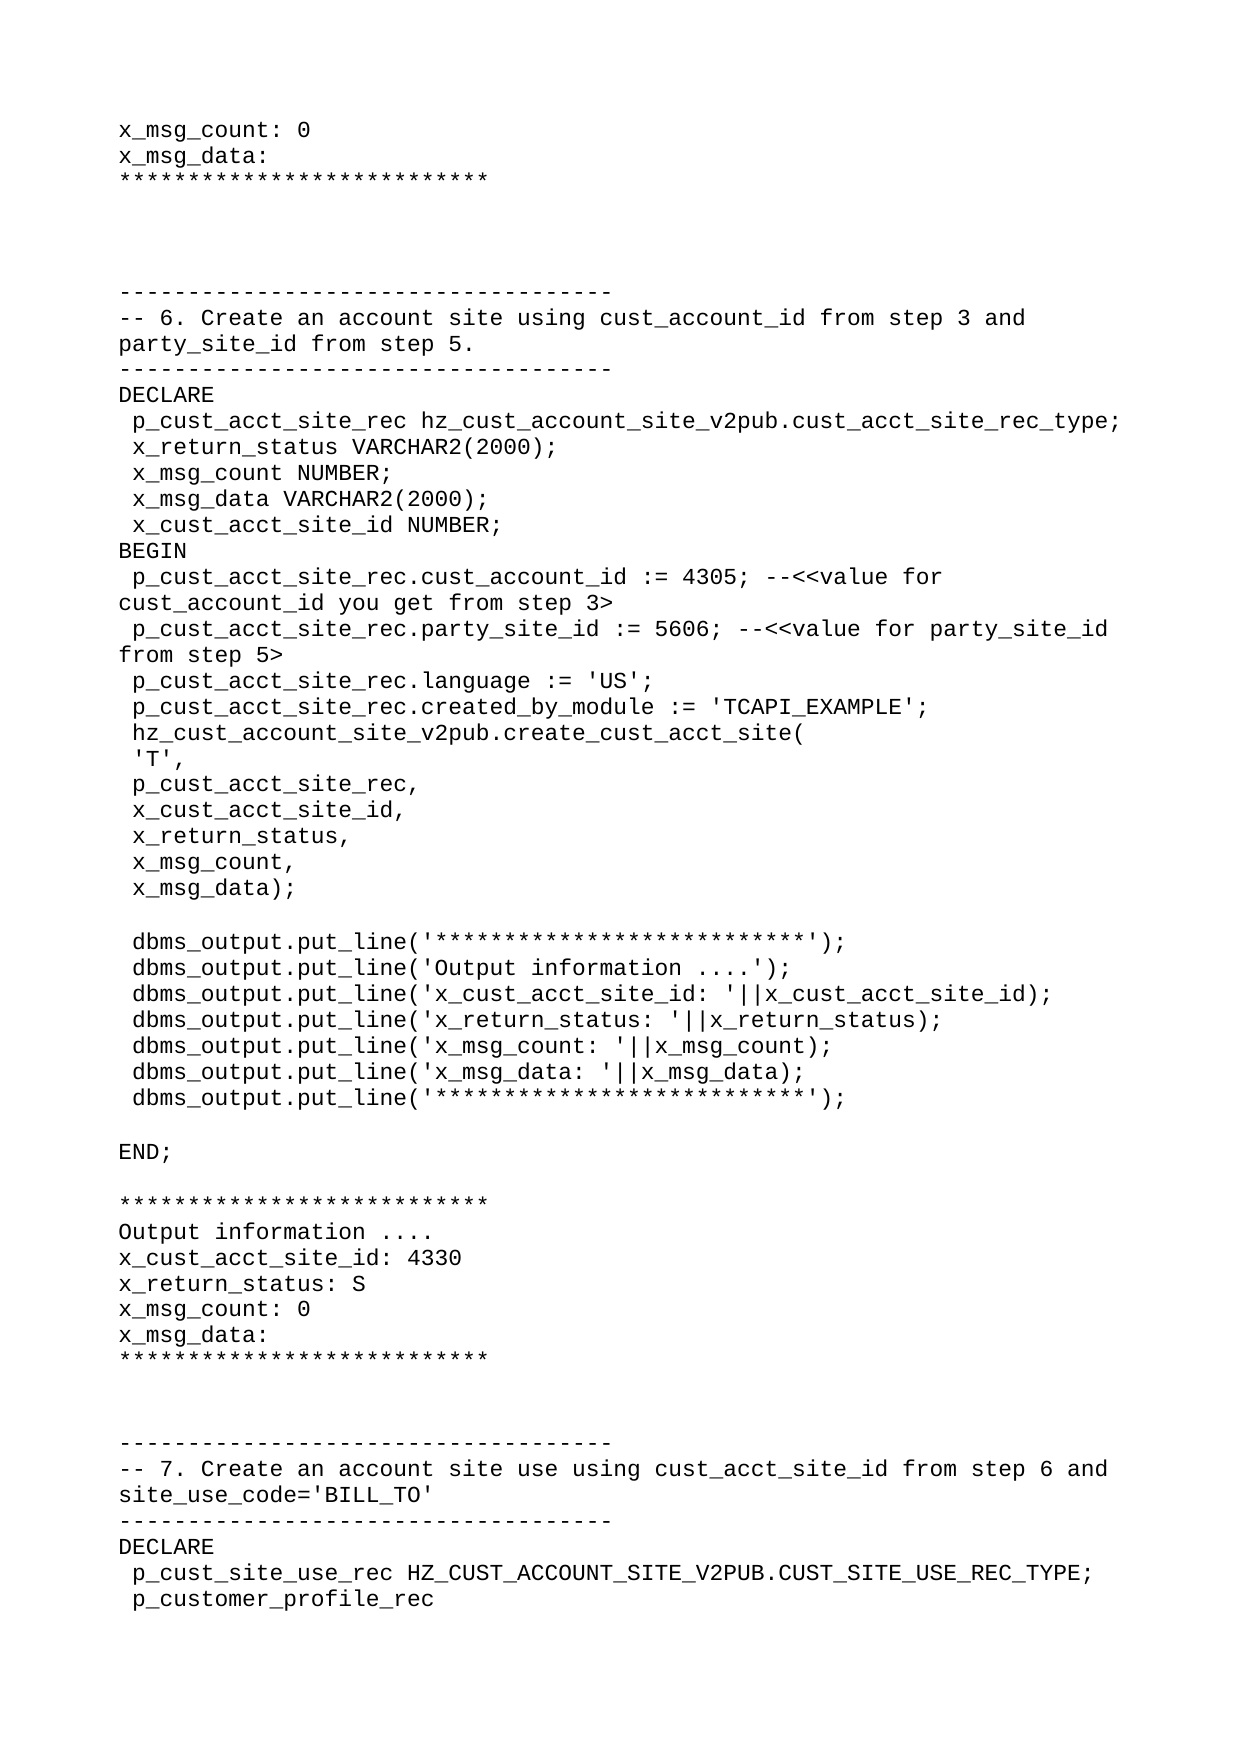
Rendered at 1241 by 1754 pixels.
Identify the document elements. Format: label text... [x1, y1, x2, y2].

text dbms_output.put_line('***************************'); [118, 1086, 1122, 1112]
text x_return_status: S [118, 1272, 1122, 1298]
text -- 6. Create an account site using cust_account_id from step 3 and party_site_id from step 5. [118, 306, 1122, 358]
text ------------------------------------ [118, 1432, 1122, 1458]
text *************************** [118, 1350, 1122, 1376]
text x_msg_count, [118, 851, 1122, 877]
text x_msg_data); [118, 877, 1122, 902]
text p_cust_acct_site_rec.cust_account_id := 4305; --<<value for cust_account_id you get from step 3> [118, 565, 1122, 617]
text x_cust_acct_site_id, [118, 799, 1122, 825]
text x_msg_data: [118, 144, 1122, 170]
text DECLARE [118, 384, 1122, 410]
text x_msg_count NUMBER; [118, 462, 1122, 487]
text p_cust_acct_site_rec, [118, 773, 1122, 799]
text p_cust_site_use_rec HZ_CUST_ACCOUNT_SITE_V2PUB.CUST_SITE_USE_REC_TYPE; [118, 1561, 1122, 1587]
text x_return_status VARCHAR2(2000); [118, 436, 1122, 462]
text x_cust_acct_site_id NUMBER; [118, 513, 1122, 539]
text DECLARE [118, 1535, 1122, 1561]
text x_msg_count: 0 [118, 118, 1122, 144]
text BEGIN [118, 539, 1122, 565]
text x_msg_data: [118, 1324, 1122, 1350]
text ------------------------------------ [118, 1509, 1122, 1535]
text *************************** [118, 170, 1122, 196]
text hz_cust_account_site_v2pub.create_cust_acct_site( [118, 721, 1122, 747]
text dbms_output.put_line('Output information ....'); [118, 956, 1122, 982]
text Output information .... [118, 1220, 1122, 1246]
text x_msg_count: 0 [118, 1298, 1122, 1324]
text p_cust_acct_site_rec.party_site_id := 5606; --<<value for party_site_id from step 5> [118, 617, 1122, 669]
text *************************** [118, 1194, 1122, 1220]
text p_cust_acct_site_rec.language := 'US'; [118, 669, 1122, 695]
text 'T', [118, 747, 1122, 773]
text x_msg_data VARCHAR2(2000); [118, 487, 1122, 513]
text p_cust_acct_site_rec.created_by_module := 'TCAPI_EXAMPLE'; [118, 695, 1122, 721]
text dbms_output.put_line('***************************'); [118, 931, 1122, 956]
text p_customer_profile_rec [118, 1587, 1122, 1613]
text dbms_output.put_line('x_msg_data: '||x_msg_data); [118, 1060, 1122, 1086]
text ------------------------------------ [118, 280, 1122, 306]
text dbms_output.put_line('x_msg_count: '||x_msg_count); [118, 1034, 1122, 1060]
text END; [118, 1140, 1122, 1166]
text dbms_output.put_line('x_cust_acct_site_id: '||x_cust_acct_site_id); [118, 982, 1122, 1008]
text -- 7. Create an account site use using cust_acct_site_id from step 6 and site_use_code='BILL_TO' [118, 1458, 1122, 1509]
text dbms_output.put_line('x_return_status: '||x_return_status); [118, 1008, 1122, 1034]
text ------------------------------------ [118, 358, 1122, 384]
text x_cust_acct_site_id: 4330 [118, 1246, 1122, 1272]
text x_return_status, [118, 825, 1122, 851]
text p_cust_acct_site_rec hz_cust_account_site_v2pub.cust_acct_site_rec_type; [118, 410, 1122, 436]
